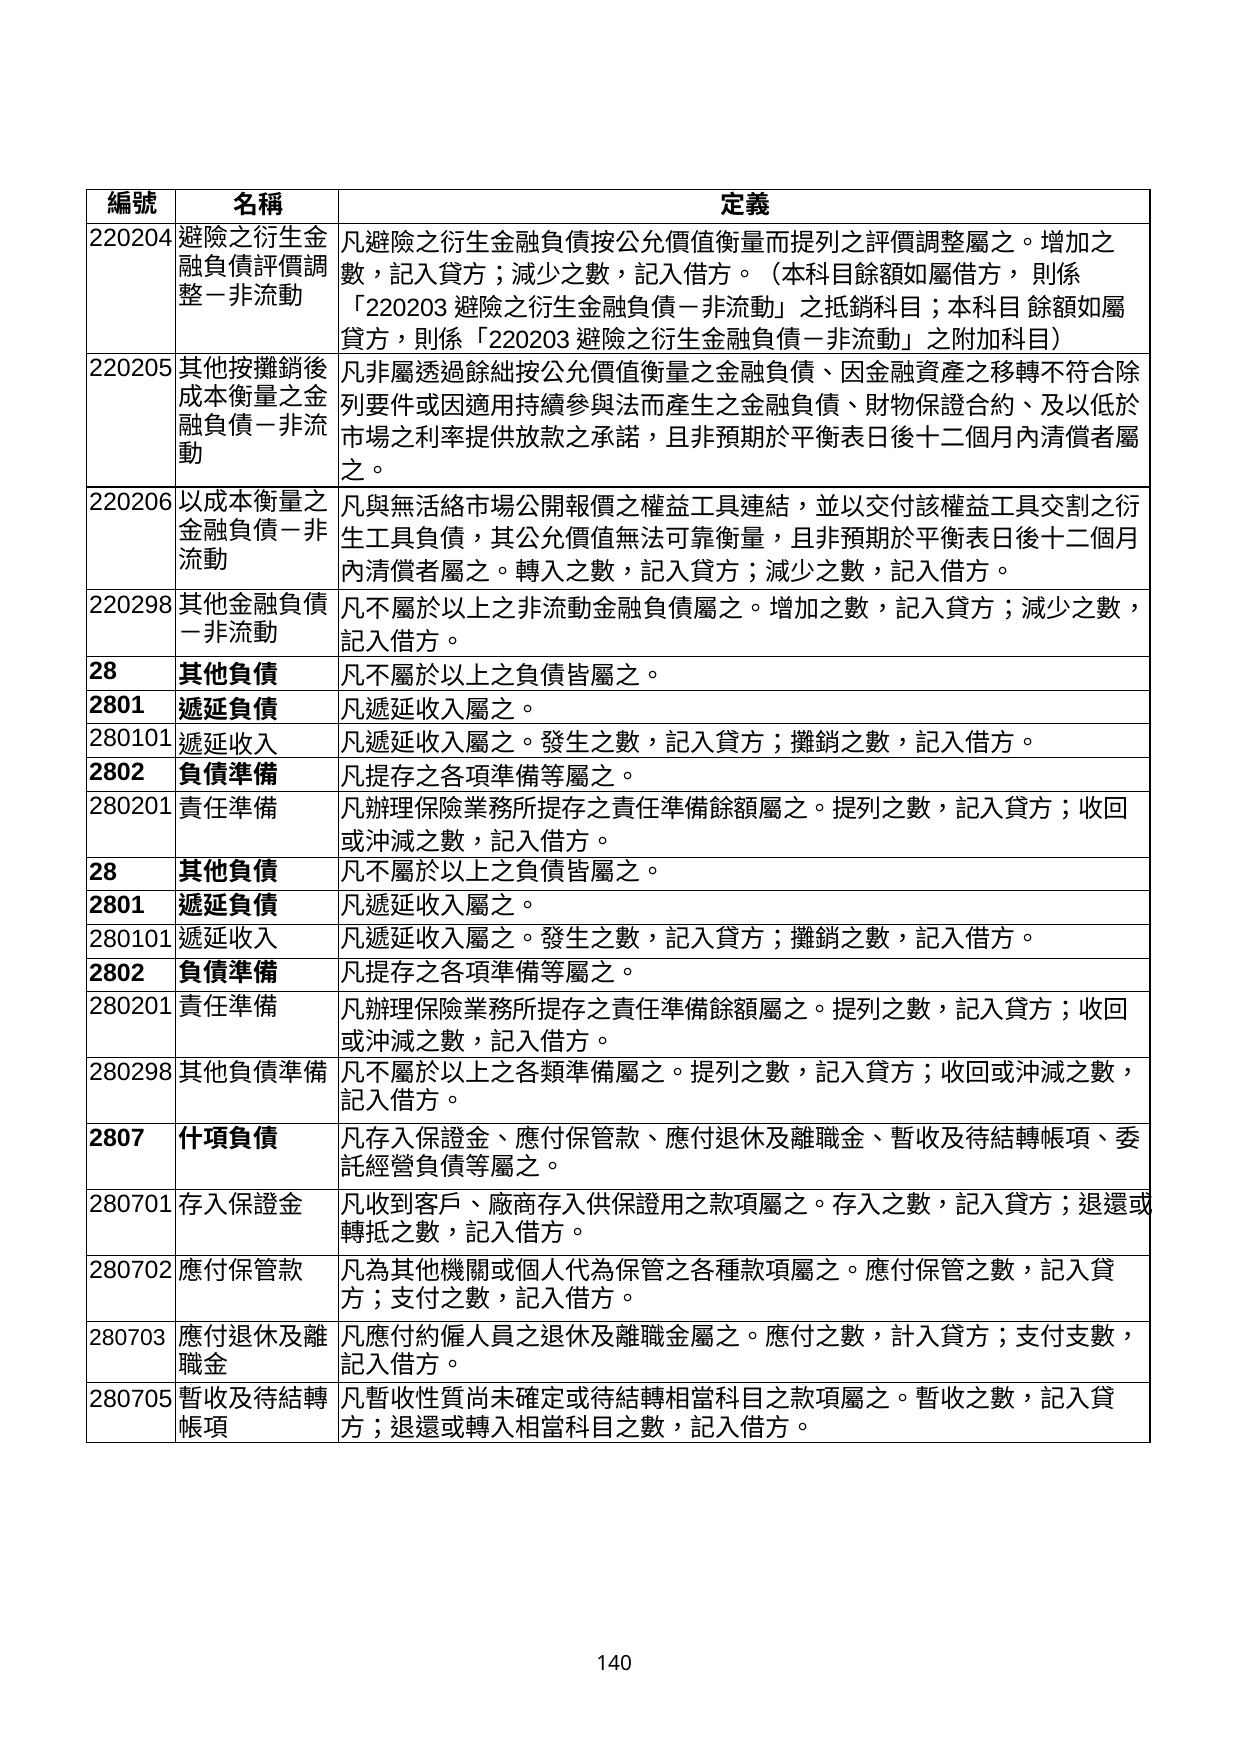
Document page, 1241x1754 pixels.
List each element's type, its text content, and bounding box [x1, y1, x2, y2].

table_cell 2801 [87, 891, 175, 924]
table_cell 應付保管款 [176, 1256, 338, 1321]
table_cell 責任準備 [176, 992, 338, 1057]
table_cell 220204 [87, 224, 175, 353]
table_cell 凡提存之各項準備等屬之。 [339, 758, 1149, 791]
table_cell 凡與無活絡市場公開報價之權益工具連結，並以交付該權益工具交割之衍生工具負債，其公允價值無法可靠衡量，且非預期於平衡表日後十二個月內清償者屬之。轉入之數，記入貸方；減少之數，記入借方。 [339, 488, 1149, 589]
table_cell 其他負債 [176, 858, 338, 890]
table_cell 2807 [87, 1124, 175, 1189]
table_cell 28 [87, 858, 175, 890]
table_cell 凡存入保證金、應付保管款、應付退休及離職金、暫收及待結轉帳項、委託經營負債等屬之。 [339, 1124, 1149, 1189]
table_cell 220205 [87, 354, 175, 486]
table_cell 280201 [87, 792, 175, 857]
table_cell 負債準備 [176, 758, 338, 791]
table_cell 其他按攤銷後成本衡量之金融負債－非流動 [176, 354, 338, 486]
table_cell 280703 [87, 1322, 175, 1382]
table_cell 220206 [87, 488, 175, 589]
table_cell 凡不屬於以上之負債皆屬之。 [339, 657, 1149, 689]
table_cell 什項負債 [176, 1124, 338, 1189]
table_cell 凡遞延收入屬之。發生之數，記入貸方；攤銷之數，記入借方。 [339, 925, 1149, 957]
table_cell 凡不屬於以上之各類準備屬之。提列之數，記入貸方；收回或沖減之數，記入借方。 [339, 1058, 1149, 1123]
table_cell 責任準備 [176, 792, 338, 857]
table_cell 280298 [87, 1058, 175, 1123]
table_cell 以成本衡量之金融負債－非流動 [176, 488, 338, 589]
table_cell 凡為其他機關或個人代為保管之各種款項屬之。應付保管之數，記入貸方；支付之數，記入借方。 [339, 1256, 1149, 1321]
table_cell 280705 [87, 1385, 175, 1442]
table_cell 凡收到客戶、廠商存入供保證用之款項屬之。存入之數，記入貸方；退還或轉抵之數，記入借方。 [339, 1190, 1149, 1255]
table_cell 凡提存之各項準備等屬之。 [339, 959, 1149, 991]
table_cell 應付退休及離職金 [176, 1322, 338, 1382]
table_cell 凡不屬於以上之非流動金融負債屬之。增加之數，記入貸方；減少之數，記入借方。 [339, 590, 1149, 656]
table_cell 遞延負債 [176, 891, 338, 924]
table_cell 280101 [87, 724, 175, 757]
table_cell 遞延收入 [176, 925, 338, 957]
table_cell 負債準備 [176, 959, 338, 991]
table_cell 280101 [87, 925, 175, 957]
table_header 定義 [339, 190, 1149, 223]
table_cell 凡遞延收入屬之。發生之數，記入貸方；攤銷之數，記入借方。 [339, 724, 1149, 757]
table_cell 280702 [87, 1256, 175, 1321]
table_cell 280201 [87, 992, 175, 1057]
table_cell 遞延收入 [176, 724, 338, 757]
table_cell 其他金融負債－非流動 [176, 590, 338, 656]
table_cell 其他負債 [176, 657, 338, 689]
table_cell 2801 [87, 691, 175, 723]
table_cell 遞延負債 [176, 691, 338, 723]
table_cell 避險之衍生金融負債評價調整－非流動 [176, 224, 338, 353]
table_cell 凡非屬透過餘絀按公允價值衡量之金融負債、因金融資產之移轉不符合除列要件或因適用持續參與法而產生之金融負債、財物保證合約、及以低於市場之利率提供放款之承諾，且非預期於平衡表日後十二個月內清償者屬之。 [339, 354, 1149, 486]
table_cell 存入保證金 [176, 1190, 338, 1255]
table_cell 暫收及待結轉帳項 [176, 1385, 338, 1442]
table_cell 凡遞延收入屬之。 [339, 891, 1149, 924]
table_cell 2802 [87, 959, 175, 991]
table_cell 凡不屬於以上之負債皆屬之。 [339, 858, 1149, 890]
table_cell 220298 [87, 590, 175, 656]
table_cell 凡遞延收入屬之。 [339, 691, 1149, 723]
table_cell 凡辦理保險業務所提存之責任準備餘額屬之。提列之數，記入貸方；收回或沖減之數，記入借方。 [339, 792, 1149, 857]
table_cell 凡辦理保險業務所提存之責任準備餘額屬之。提列之數，記入貸方；收回或沖減之數，記入借方。 [339, 992, 1149, 1057]
table_header 名稱 [176, 190, 338, 223]
table_cell 凡暫收性質尚未確定或待結轉相當科目之款項屬之。暫收之數，記入貸方；退還或轉入相當科目之數，記入借方。 [339, 1385, 1149, 1442]
table_cell 280701 [87, 1190, 175, 1255]
table_cell 其他負債準備 [176, 1058, 338, 1123]
table_cell 28 [87, 657, 175, 689]
table_cell 凡避險之衍生金融負債按公允價值衡量而提列之評價調整屬之。增加之數，記入貸方；減少之數，記入借方。（本科目餘額如屬借方， 則係「220203 避險之衍生金融負債－非流動」之抵銷科目；本科目 餘額如屬貸方，則係「220203 避險之衍生金融負債－非流動」之附加科目） [339, 224, 1149, 353]
table_cell 凡應付約僱人員之退休及離職金屬之。應付之數，計入貸方；支付支數，記入借方。 [339, 1322, 1149, 1382]
table_cell 2802 [87, 758, 175, 791]
table_header 編號 [87, 190, 175, 223]
